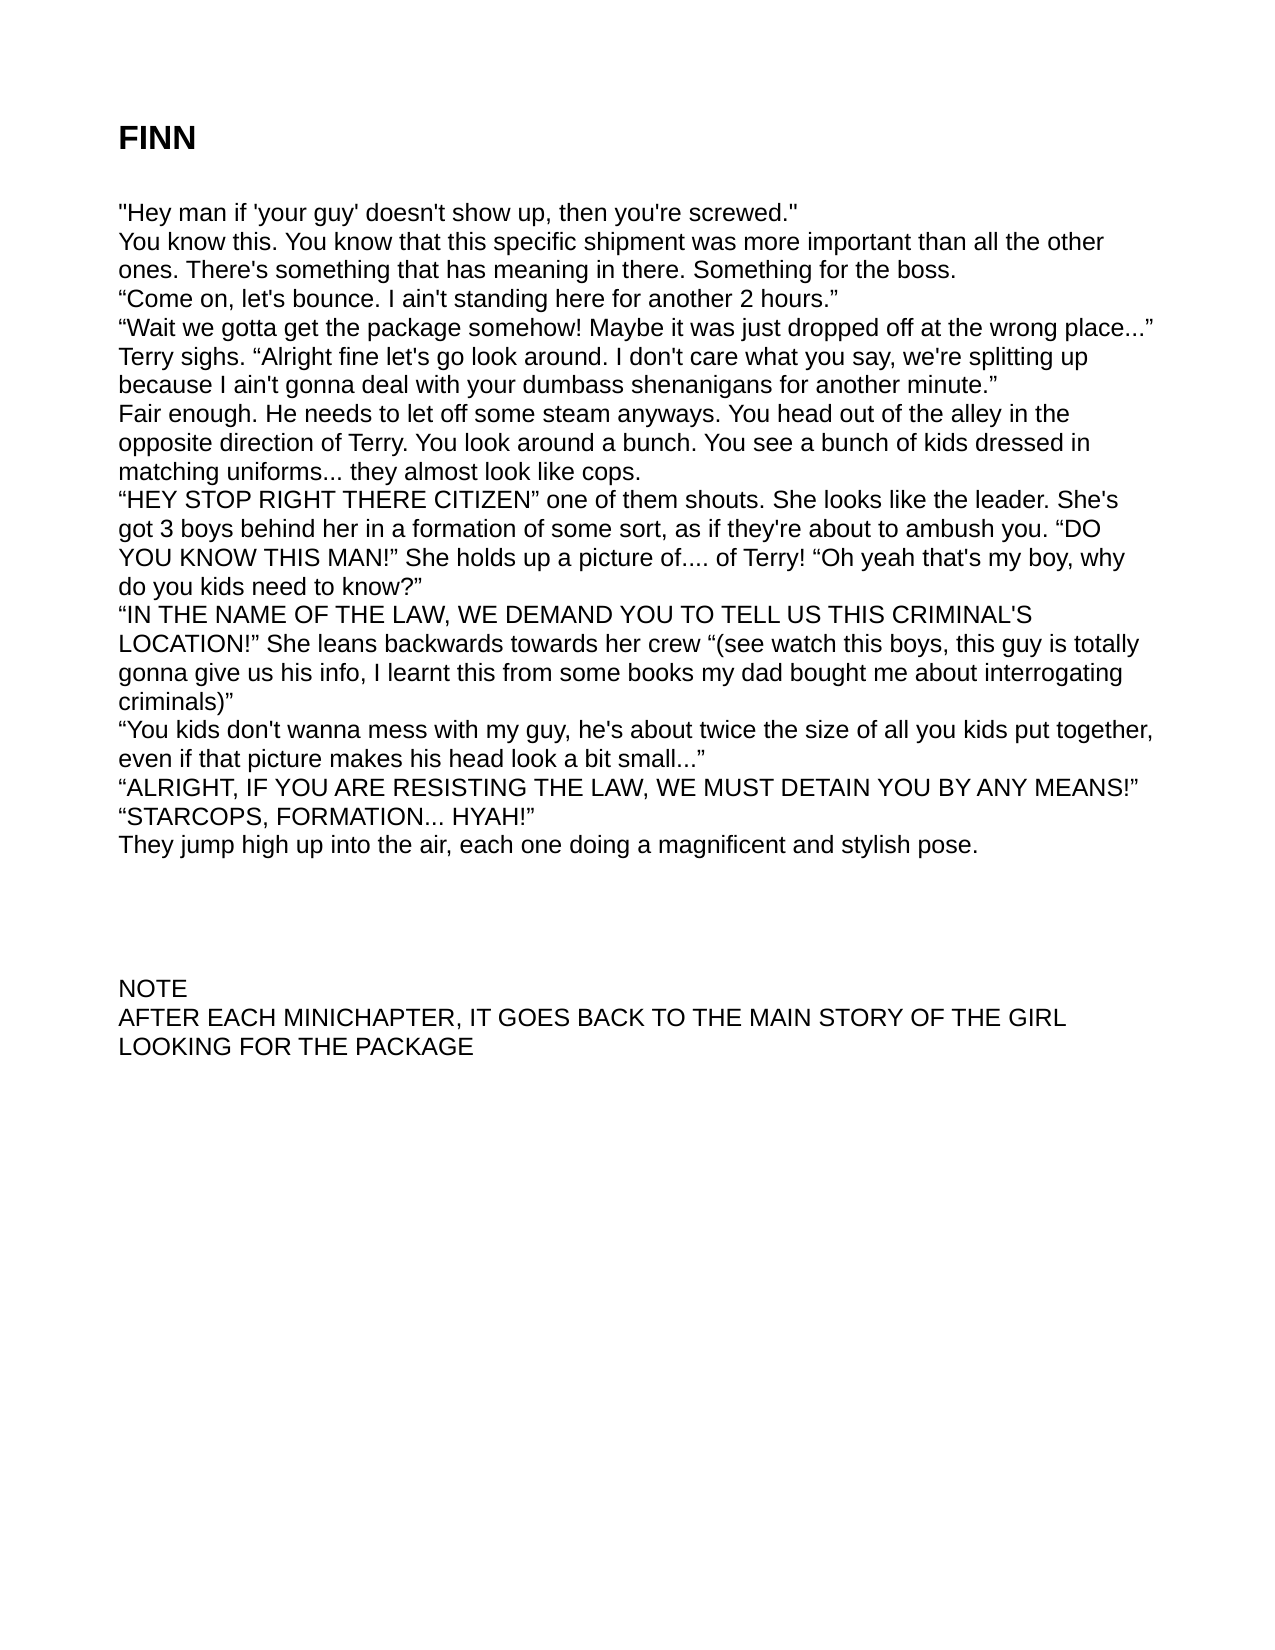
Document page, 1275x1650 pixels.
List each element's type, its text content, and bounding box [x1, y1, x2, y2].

text “Come on, let's bounce. I ain't standing here for another 2 hours.” [118, 284, 1157, 313]
text “IN THE NAME OF THE LAW, WE DEMAND YOU TO TELL US THIS CRIMINAL'S LOCATION!” She leans backwards towards her crew “(see watch this boys, this guy is totally gonna give us his info, I learnt this from some books my dad bought me about interrogating criminals)” [118, 601, 1157, 716]
text Fair enough. He needs to let off some steam anyways. You head out of the alley in the opposite direction of Terry. You look around a bunch. You see a bunch of kids dressed in matching uniforms... they almost look like cops. [118, 399, 1157, 486]
text AFTER EACH MINICHAPTER, IT GOES BACK TO THE MAIN STORY OF THE GIRL LOOKING FOR THE PACKAGE [118, 1003, 1157, 1061]
text “You kids don't wanna mess with my guy, he's about twice the size of all you kids put together, even if that picture makes his head look a bit small...” [118, 716, 1157, 773]
text NOTE [118, 974, 1157, 1003]
text “HEY STOP RIGHT THERE CITIZEN” one of them shouts. She looks like the leader. She's got 3 boys behind her in a formation of some sort, as if they're about to ambush you. “DO YOU KNOW THIS MAN!” She holds up a picture of.... of Terry! “Oh yeah that's my boy, why do you kids need to know?” [118, 486, 1157, 601]
text They jump high up into the air, each one doing a magnificent and stylish pose. [118, 831, 1157, 859]
text “Wait we gotta get the package somehow! Maybe it was just dropped off at the wrong place...” [118, 313, 1157, 342]
text "Hey man if 'your guy' doesn't show up, then you're screwed." [118, 198, 1157, 227]
text Terry sighs. “Alright fine let's go look around. I don't care what you say, we're splitting up because I ain't gonna deal with your dumbass shenanigans for another minute.” [118, 342, 1157, 399]
text “STARCOPS, FORMATION... HYAH!” [118, 802, 1157, 831]
text “ALRIGHT, IF YOU ARE RESISTING THE LAW, WE MUST DETAIN YOU BY ANY MEANS!” [118, 773, 1157, 802]
subtitle FINN [118, 118, 1157, 157]
text You know this. You know that this specific shipment was more important than all the other ones. There's something that has meaning in there. Something for the boss. [118, 227, 1157, 284]
